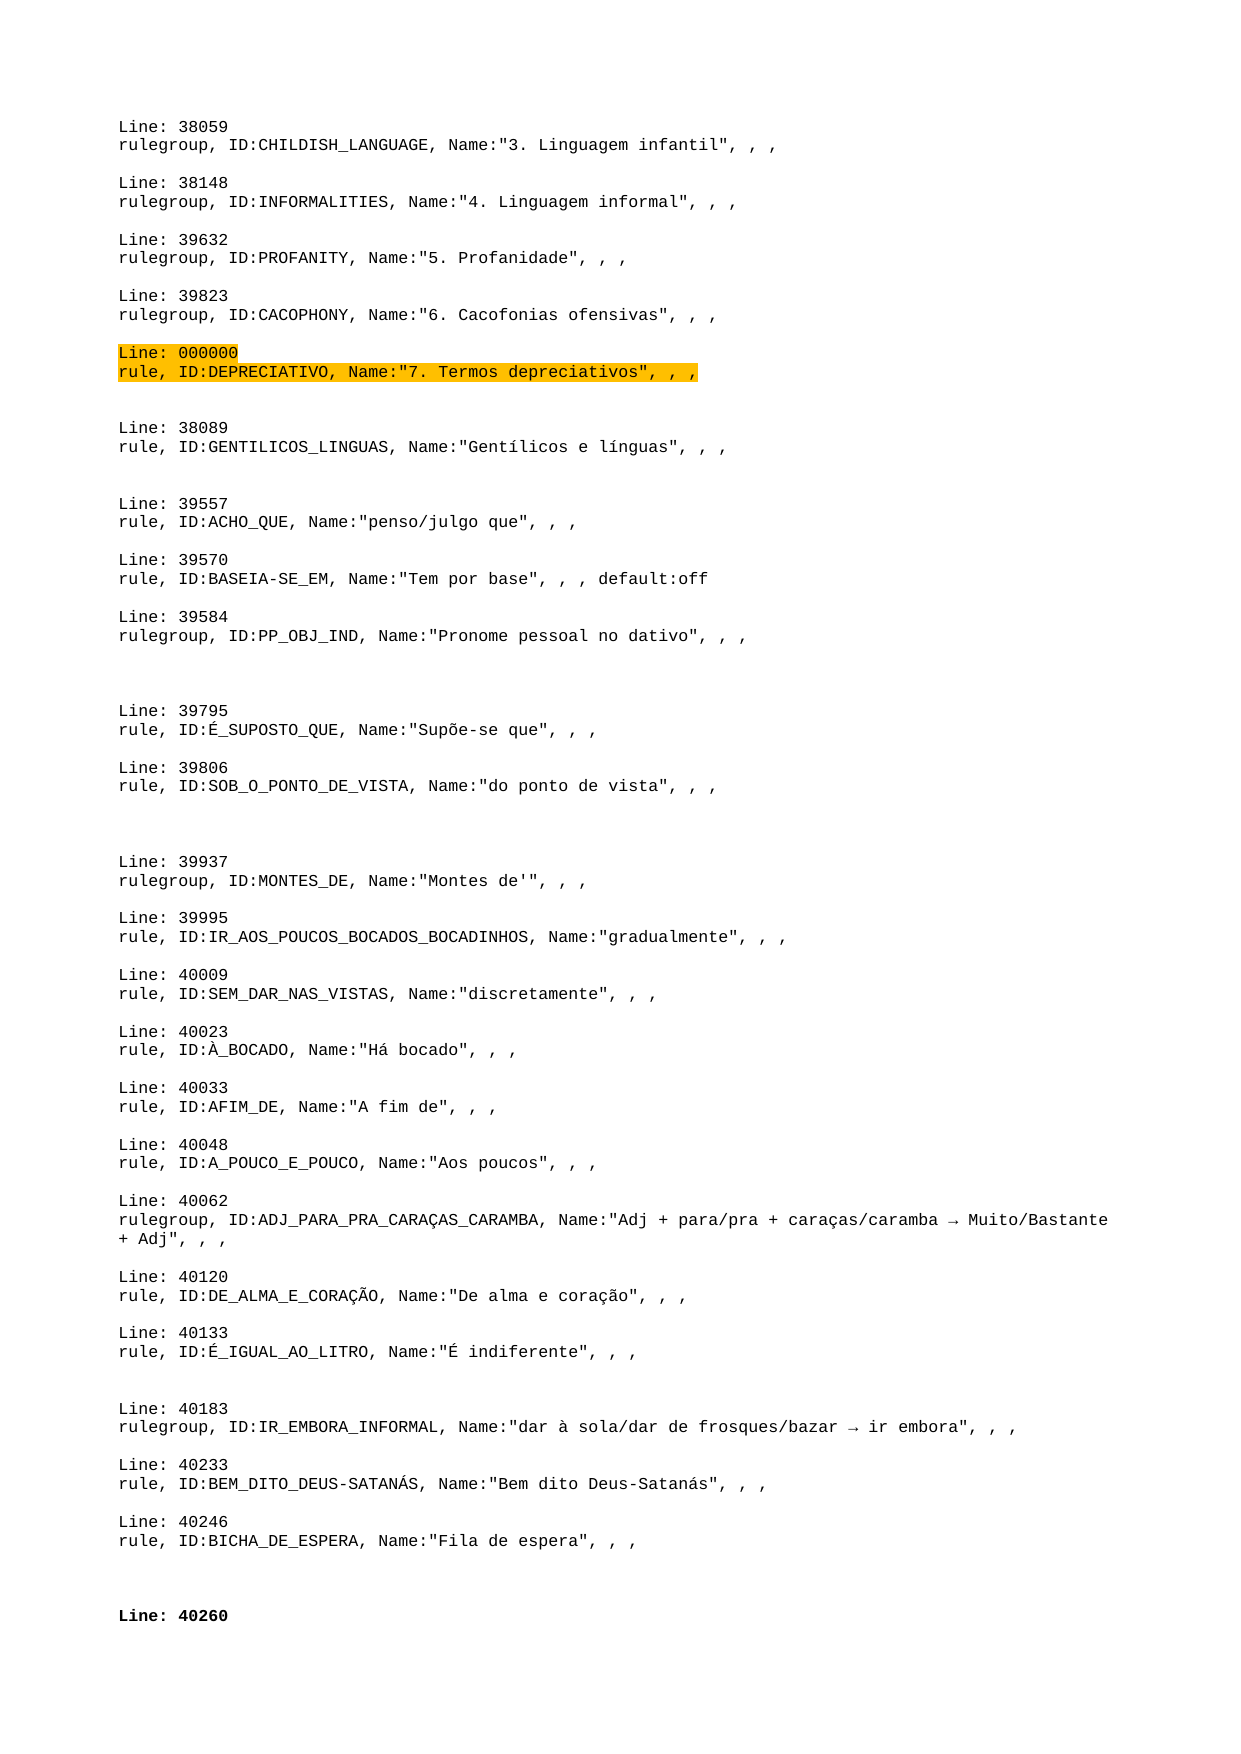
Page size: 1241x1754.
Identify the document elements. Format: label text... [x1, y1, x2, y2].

text Line: 40183 [118, 1400, 1122, 1419]
text rule, ID:BEM_DITO_DEUS-SATANÁS, Name:"Bem dito Deus-Satanás", , , [118, 1476, 1122, 1494]
text rule, ID:SEM_DAR_NAS_VISTAS, Name:"discretamente", , , [118, 985, 1122, 1004]
text rule, ID:ACHO_QUE, Name:"penso/julgo que", , , [118, 514, 1122, 533]
text Line: 000000 [118, 344, 1122, 363]
text rulegroup, ID:PROFANITY, Name:"5. Profanidade", , , [118, 250, 1122, 269]
text Line: 39937 [118, 853, 1122, 872]
text Line: 40033 [118, 1080, 1122, 1098]
text rule, ID:É_SUPOSTO_QUE, Name:"Supõe-se que", , , [118, 721, 1122, 740]
text rule, ID:É_IGUAL_AO_LITRO, Name:"É indiferente", , , [118, 1344, 1122, 1362]
text Line: 40133 [118, 1325, 1122, 1344]
text rulegroup, ID:IR_EMBORA_INFORMAL, Name:"dar à sola/dar de frosques/bazar → ir embora", , , [118, 1419, 1122, 1438]
text rulegroup, ID:ADJ_PARA_PRA_CARAÇAS_CARAMBA, Name:"Adj + para/pra + caraças/caramba → Muito/Bastante + Adj", , , [118, 1212, 1122, 1249]
text rule, ID:BICHA_DE_ESPERA, Name:"Fila de espera", , , [118, 1532, 1122, 1551]
text Line: 39632 [118, 231, 1122, 250]
text Line: 38089 [118, 420, 1122, 439]
text rule, ID:DEPRECIATIVO, Name:"7. Termos depreciativos", , , [118, 363, 1122, 382]
text Line: 40009 [118, 967, 1122, 985]
text rule, ID:GENTILICOS_LINGUAS, Name:"Gentílicos e línguas", , , [118, 439, 1122, 457]
text rule, ID:AFIM_DE, Name:"A fim de", , , [118, 1098, 1122, 1117]
text Line: 40062 [118, 1193, 1122, 1212]
text Line: 40260 [118, 1608, 1122, 1626]
text Line: 38059 [118, 118, 1122, 137]
text rulegroup, ID:CHILDISH_LANGUAGE, Name:"3. Linguagem infantil", , , [118, 137, 1122, 156]
text rulegroup, ID:INFORMALITIES, Name:"4. Linguagem informal", , , [118, 193, 1122, 212]
text Line: 39806 [118, 759, 1122, 778]
text Line: 40048 [118, 1136, 1122, 1155]
text rule, ID:BASEIA-SE_EM, Name:"Tem por base", , , default:off [118, 571, 1122, 589]
text rulegroup, ID:MONTES_DE, Name:"Montes de'", , , [118, 872, 1122, 891]
text Line: 40233 [118, 1457, 1122, 1476]
text rule, ID:DE_ALMA_E_CORAÇÃO, Name:"De alma e coração", , , [118, 1287, 1122, 1306]
text rule, ID:À_BOCADO, Name:"Há bocado", , , [118, 1042, 1122, 1061]
text Line: 39995 [118, 910, 1122, 929]
text Line: 38148 [118, 175, 1122, 193]
text rule, ID:A_POUCO_E_POUCO, Name:"Aos poucos", , , [118, 1155, 1122, 1174]
text Line: 39823 [118, 288, 1122, 307]
text Line: 39570 [118, 552, 1122, 571]
text rule, ID:SOB_O_PONTO_DE_VISTA, Name:"do ponto de vista", , , [118, 778, 1122, 797]
text Line: 39584 [118, 608, 1122, 627]
text Line: 39557 [118, 495, 1122, 514]
text rule, ID:IR_AOS_POUCOS_BOCADOS_BOCADINHOS, Name:"gradualmente", , , [118, 929, 1122, 948]
text Line: 40023 [118, 1023, 1122, 1042]
text Line: 39795 [118, 703, 1122, 721]
text Line: 40120 [118, 1268, 1122, 1287]
text rulegroup, ID:PP_OBJ_IND, Name:"Pronome pessoal no dativo", , , [118, 627, 1122, 646]
text rulegroup, ID:CACOPHONY, Name:"6. Cacofonias ofensivas", , , [118, 307, 1122, 326]
text Line: 40246 [118, 1513, 1122, 1532]
